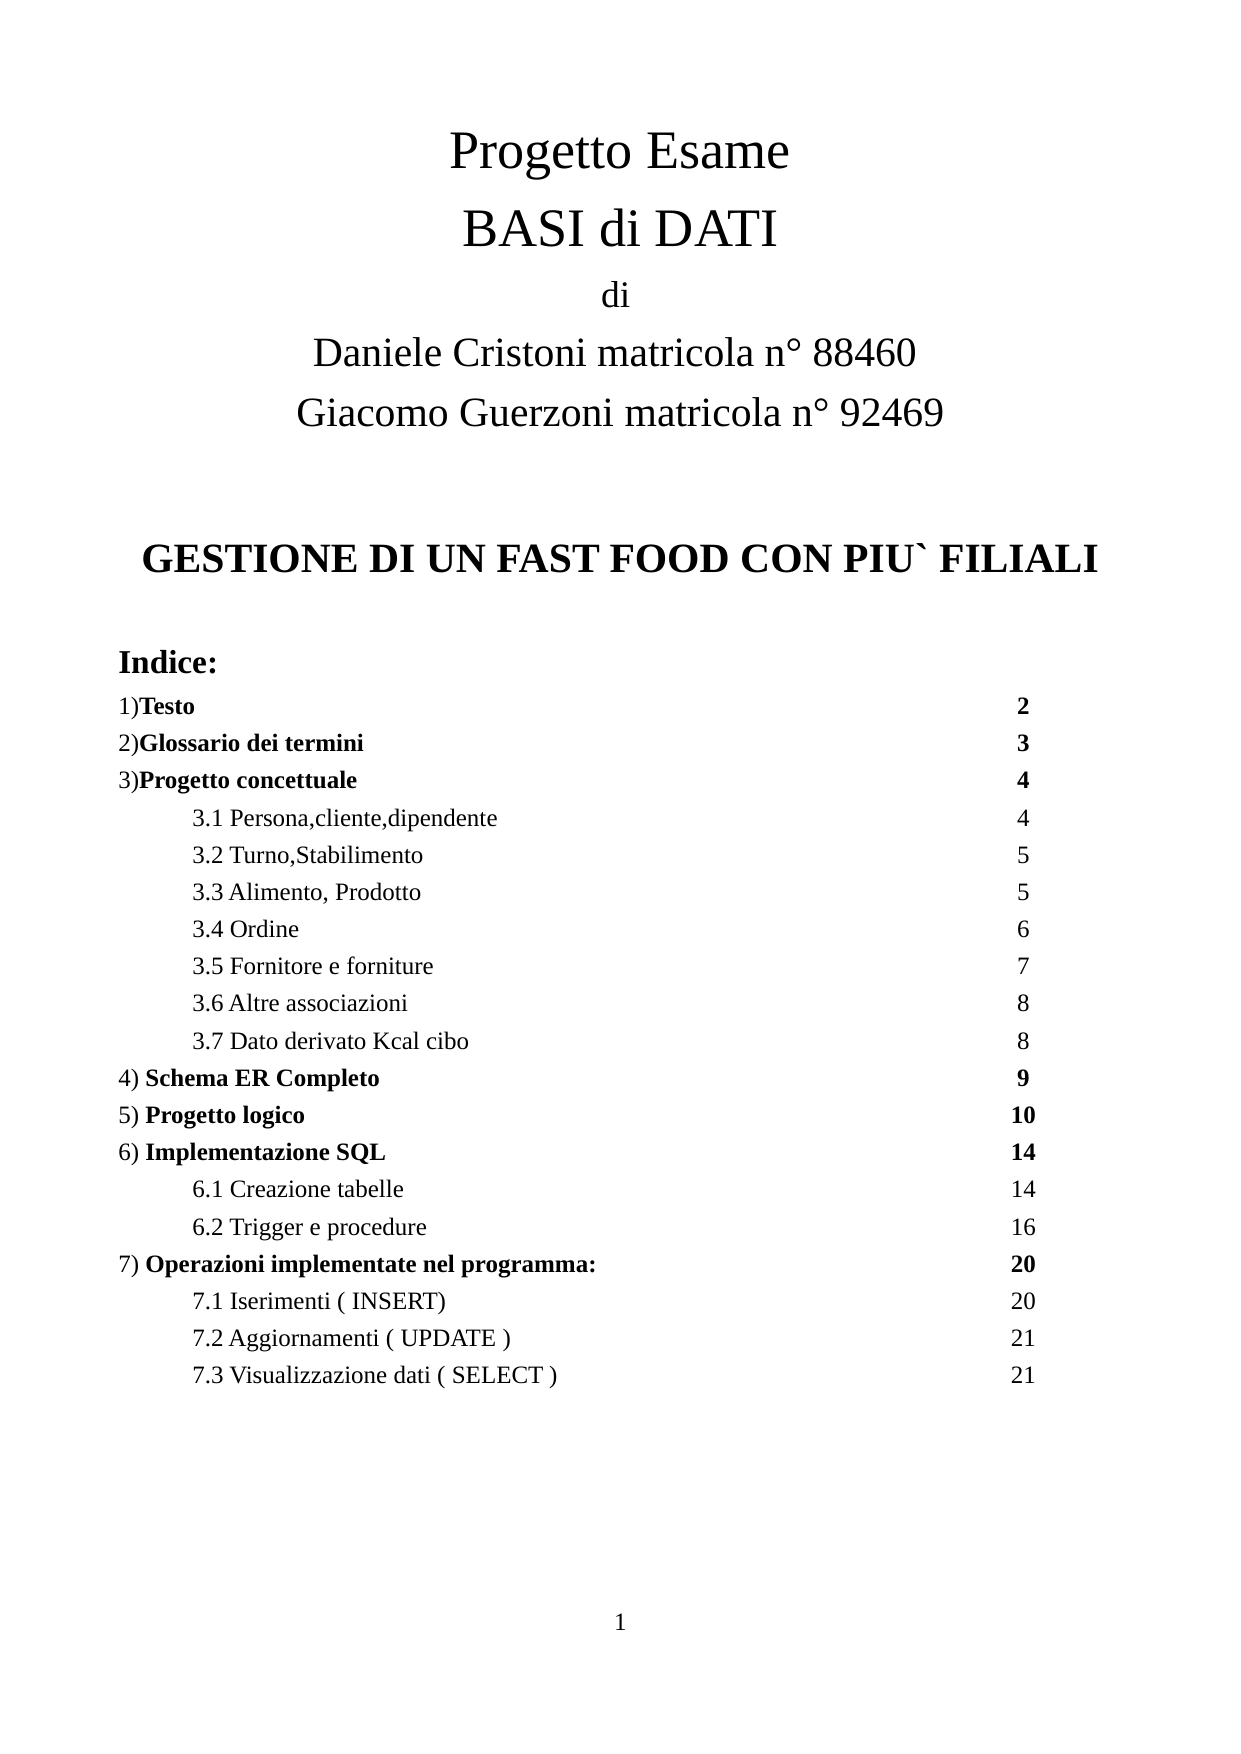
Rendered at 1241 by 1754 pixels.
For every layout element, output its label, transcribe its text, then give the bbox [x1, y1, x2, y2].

text 3.2 Turno,Stabilimento 5 [118, 840, 1122, 868]
text 3.4 Ordine 6 [118, 914, 1122, 943]
text 3.1 Persona,cliente,dipendente 4 [118, 803, 1122, 831]
text 5) Progetto logico 10 [118, 1100, 1122, 1129]
text di [118, 273, 1122, 316]
text 7) Operazioni implementate nel programma: 20 [118, 1249, 1122, 1278]
text Giacomo Guerzoni matricola n° 92469 [118, 387, 1122, 435]
text 3.5 Fornitore e forniture 7 [118, 951, 1122, 980]
text 6.2 Trigger e procedure 16 [118, 1212, 1122, 1240]
text Progetto Esame [118, 118, 1122, 180]
text 2)Glossario dei termini 3 [118, 728, 1122, 757]
text 3)Progetto concettuale 4 [118, 765, 1122, 794]
text Daniele Cristoni matricola n° 88460 [118, 327, 1122, 375]
text 7.1 Iserimenti ( INSERT) 20 [118, 1286, 1122, 1315]
text 7.3 Visualizzazione dati ( SELECT ) 21 [118, 1360, 1122, 1389]
text GESTIONE DI UN FAST FOOD CON PIU` FILIALI [118, 533, 1122, 581]
text 6.1 Creazione tabelle 14 [118, 1174, 1122, 1203]
text 7.2 Aggiornamenti ( UPDATE ) 21 [118, 1323, 1122, 1352]
text 3.6 Altre associazioni 8 [118, 988, 1122, 1017]
text 1)Testo 2 [118, 691, 1122, 720]
text BASI di DATI [118, 196, 1122, 258]
text 4) Schema ER Completo 9 [118, 1063, 1122, 1092]
text 3.7 Dato derivato Kcal cibo 8 [118, 1026, 1122, 1054]
text 3.3 Alimento, Prodotto 5 [118, 877, 1122, 906]
text Indice: [118, 642, 1122, 681]
text 6) Implementazione SQL 14 [118, 1137, 1122, 1166]
